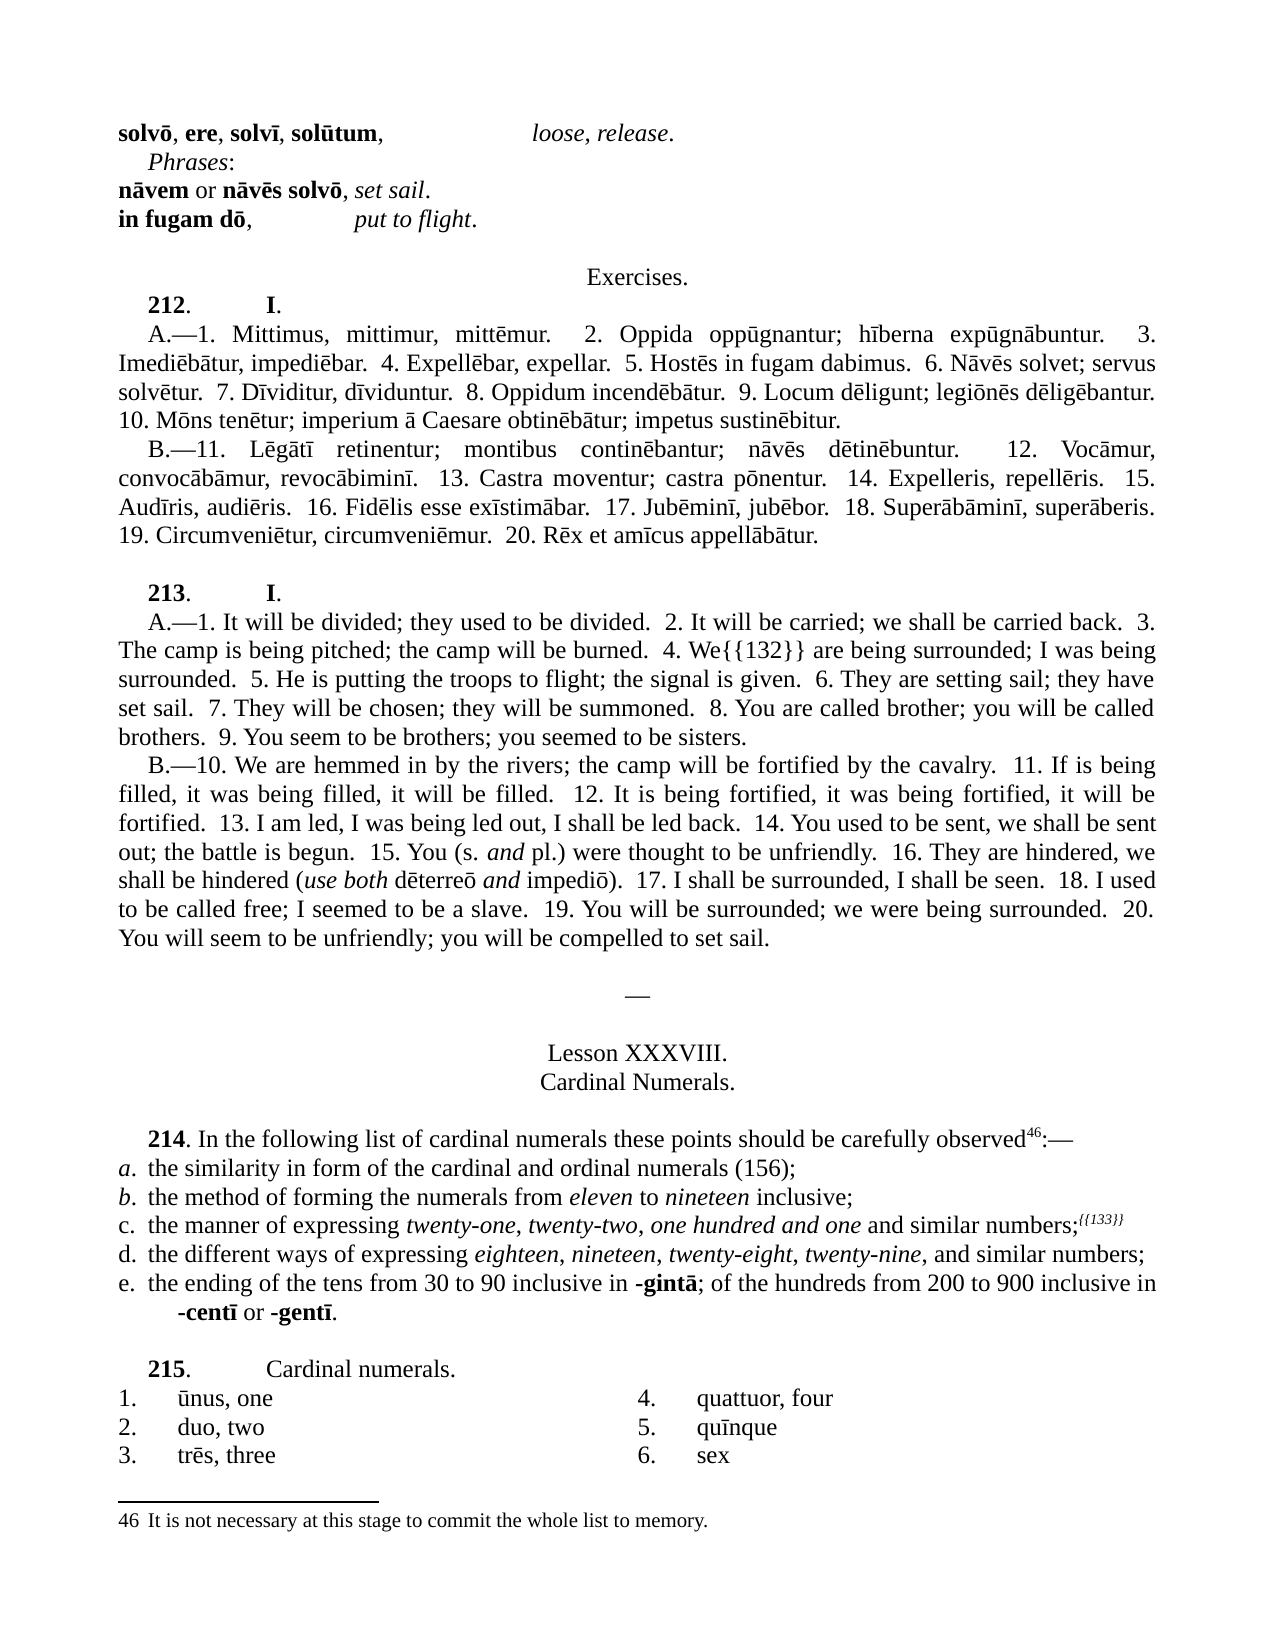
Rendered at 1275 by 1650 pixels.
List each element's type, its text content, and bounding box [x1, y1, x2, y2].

text nāvem or nāvēs solvō, set sail. [118, 176, 1157, 204]
text 215. Cardinal numerals. [118, 1354, 1157, 1383]
text 6. sex [637, 1441, 1157, 1469]
text — [118, 981, 1157, 1009]
text e. the ending of the tens from 30 to 90 inclusive in -gintā; of the hundreds from 200 to 900 inclusive in -centī or -gentī. [118, 1268, 1157, 1326]
text a. the similarity in form of the cardinal and ordinal numerals (156); [118, 1153, 1157, 1182]
text c. the manner of expressing twenty-one, twenty-two, one hundred and one and similar numbers;{{133}} [118, 1211, 1157, 1239]
text d. the different ways of expressing eighteen, nineteen, twenty-eight, twenty-nine, and similar numbers; [118, 1239, 1157, 1268]
text Cardinal Numerals. [118, 1067, 1157, 1096]
text 2. duo, two [118, 1412, 637, 1441]
text B.—11. Lēgātī retinentur; montibus continēbantur; nāvēs dētinēbuntur. 12. Vocāmur, convocābāmur, revocābiminī. 13. Castra moventur; castra pōnentur. 14. Expelleris, repellēris. 15. Audīris, audiēris. 16. Fidēlis esse exīstimābar. 17. Jubēminī, jubēbor. 18. Superābāminī, superāberis. 19. Circumveniētur, circumveniēmur. 20. Rēx et amīcus appellābātur. [118, 434, 1157, 549]
text 4. quattuor, four [637, 1383, 1157, 1412]
text 212. I. [118, 291, 1157, 319]
text Lesson XXXVIII. [118, 1038, 1157, 1067]
text Phrases: [118, 147, 1157, 176]
text in fugam dō, put to flight. [118, 204, 1157, 233]
text 1. ūnus, one [118, 1383, 637, 1412]
text A.—1. Mittimus, mittimur, mittēmur. 2. Oppida oppūgnantur; hīberna expūgnābuntur. 3. Imediēbātur, impediēbar. 4. Expellēbar, expellar. 5. Hostēs in fugam dabimus. 6. Nāvēs solvet; servus solvētur. 7. Dīviditur, dīviduntur. 8. Oppidum incendēbātur. 9. Locum dēligunt; legiōnēs dēligēbantur. 10. Mōns tenētur; imperium ā Caesare obtinēbātur; impetus sustinēbitur. [118, 319, 1157, 434]
text B.—10. We are hemmed in by the rivers; the camp will be fortified by the cavalry. 11. If is being filled, it was being filled, it will be filled. 12. It is being fortified, it was being fortified, it will be fortified. 13. I am led, I was being led out, I shall be led back. 14. You used to be sent, we shall be sent out; the battle is begun. 15. You (s. and pl.) were thought to be unfriendly. 16. They are hindered, we shall be hindered (use both dēterreō and impediō). 17. I shall be surrounded, I shall be seen. 18. I used to be called free; I seemed to be a slave. 19. You will be surrounded; we were being surrounded. 20. You will seem to be unfriendly; you will be compelled to set sail. [118, 751, 1157, 952]
text solvō, ere, solvī, solūtum, loose, release. [118, 118, 1157, 147]
text 5. quīnque [637, 1412, 1157, 1441]
text It is not necessary at this stage to commit the whole list to memory. [118, 1508, 1157, 1532]
text 3. trēs, three [118, 1441, 637, 1469]
text Exercises. [118, 262, 1157, 291]
text A.—1. It will be divided; they used to be divided. 2. It will be carried; we shall be carried back. 3. The camp is being pitched; the camp will be burned. 4. We{{132}} are being surrounded; I was being surrounded. 5. He is putting the troops to flight; the signal is given. 6. They are setting sail; they have set sail. 7. They will be chosen; they will be summoned. 8. You are called brother; you will be called brothers. 9. You seem to be brothers; you seemed to be sisters. [118, 607, 1157, 751]
text b. the method of forming the numerals from eleven to nineteen inclusive; [118, 1182, 1157, 1211]
text 214. In the following list of cardinal numerals these points should be carefully observed:— [118, 1124, 1157, 1153]
text 213. I. [118, 578, 1157, 607]
